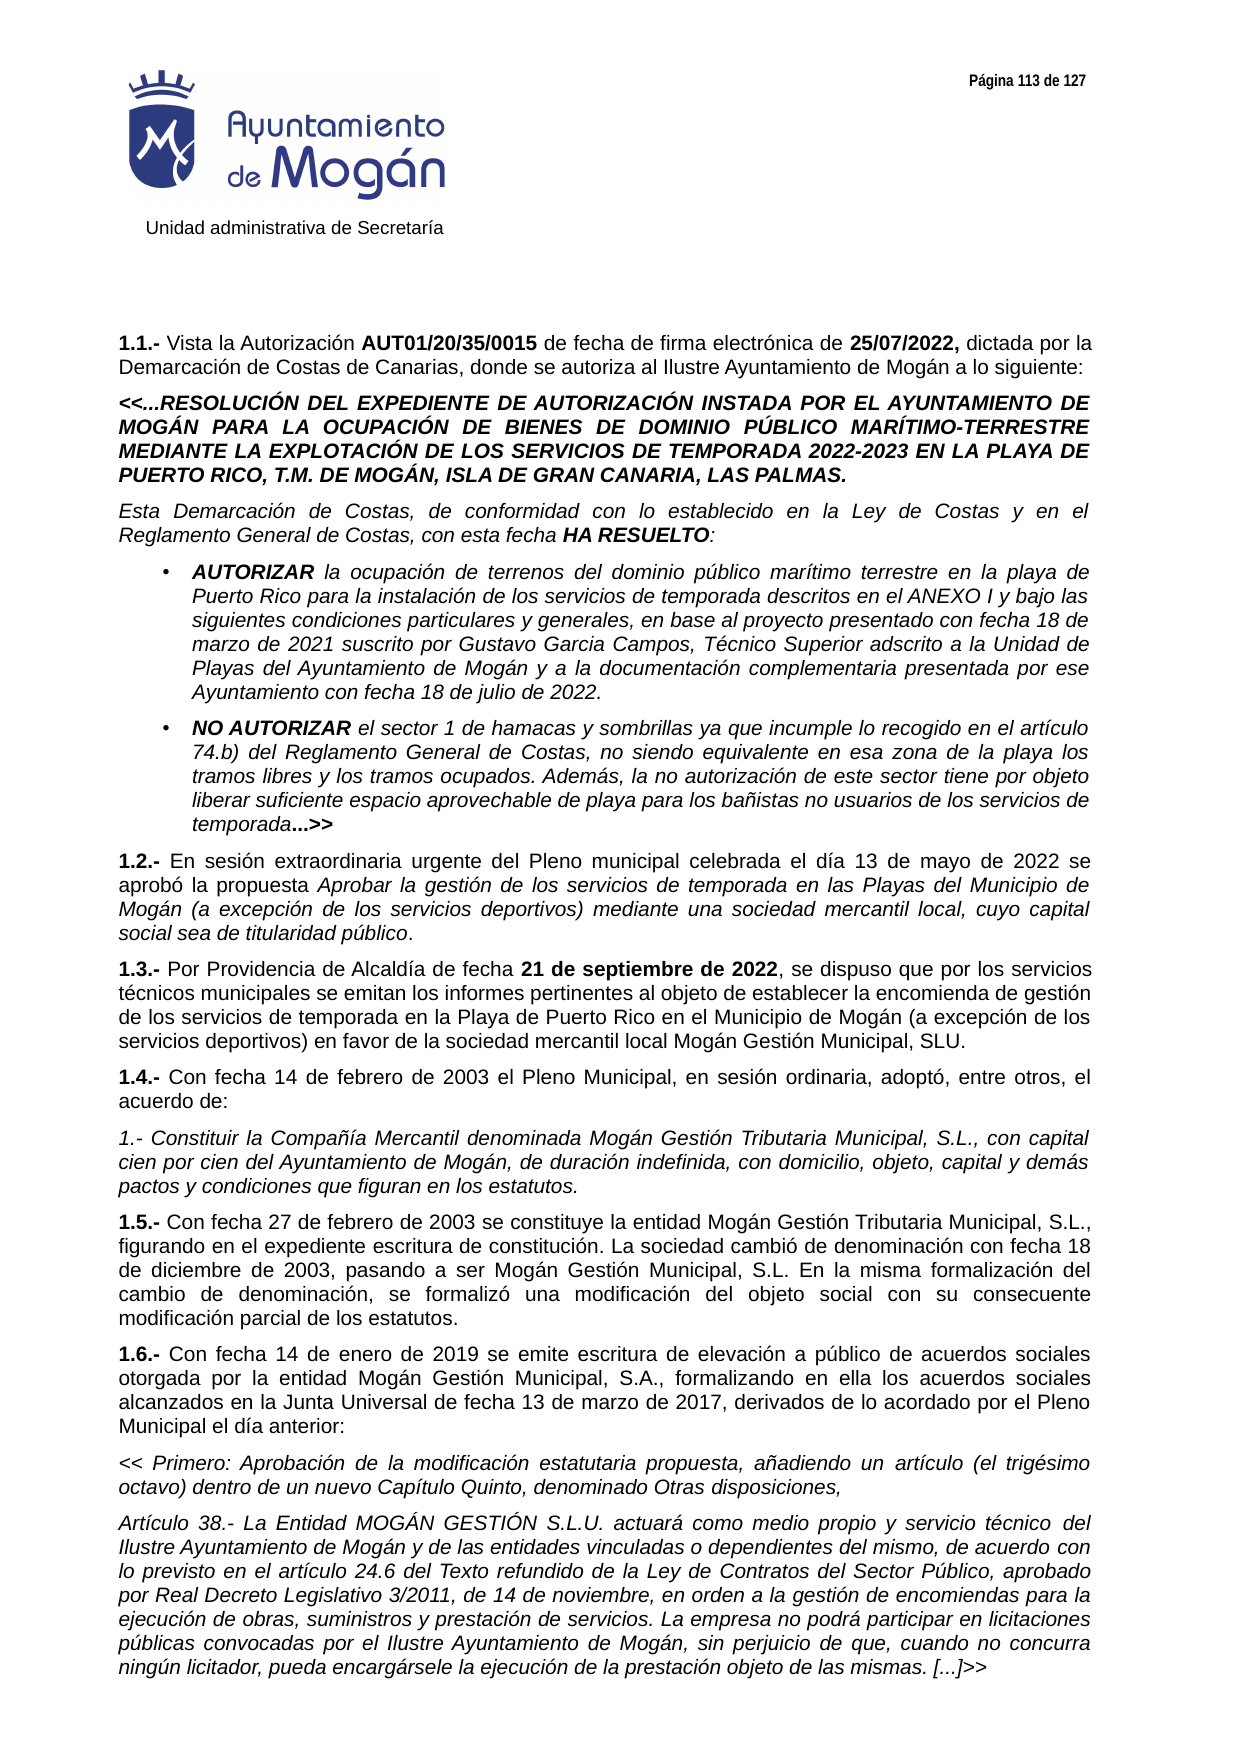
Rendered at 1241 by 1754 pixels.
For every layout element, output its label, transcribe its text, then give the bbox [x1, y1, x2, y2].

text 1.3.- Por Providencia de Alcaldía de fecha 21 de septiembre de 2022, se dispuso que por los servicios técnicos municipales se emitan los informes pertinentes al objeto de establecer la encomienda de gestión de los servicios de temporada en la Playa de Puerto Rico en el Municipio de Mogán (a excepción de los servicios deportivos) en favor de la sociedad mercantil local Mogán Gestión Municipal, SLU. [118, 957, 1092, 1053]
list NO AUTORIZAR el sector 1 de hamacas y sombrillas ya que incumple lo recogido en el artículo 74.b) del Reglamento General de Costas, no siendo equivalente en esa zona de la playa los tramos libres y los tramos ocupados. Además, la no autorización de este sector tiene por objeto liberar suficiente espacio aprovechable de playa para los bañistas no usuarios de los servicios de temporada...>> [162, 716, 1092, 836]
text 1.4.- Con fecha 14 de febrero de 2003 el Pleno Municipal, en sesión ordinaria, adoptó, entre otros, el acuerdo de: [118, 1065, 1092, 1113]
list AUTORIZAR la ocupación de terrenos del dominio público marítimo terrestre en la playa de Puerto Rico para la instalación de los servicios de temporada descritos en el ANEXO I y bajo las siguientes condiciones particulares y generales, en base al proyecto presentado con fecha 18 de marzo de 2021 suscrito por Gustavo Garcia Campos, Técnico Superior adscrito a la Unidad de Playas del Ayuntamiento de Mogán y a la documentación complementaria presentada por ese Ayuntamiento con fecha 18 de julio de 2022. [162, 560, 1092, 703]
text Artículo 38.- La Entidad MOGÁN GESTIÓN S.L.U. actuará como medio propio y servicio técnico del Ilustre Ayuntamiento de Mogán y de las entidades vinculadas o dependientes del mismo, de acuerdo con lo previsto en el artículo 24.6 del Texto refundido de la Ley de Contratos del Sector Público, aprobado por Real Decreto Legislativo 3/2011, de 14 de noviembre, en orden a la gestión de encomiendas para la ejecución de obras, suministros y prestación de servicios. La empresa no podrá participar en licitaciones públicas convocadas por el Ilustre Ayuntamiento de Mogán, sin perjuicio de que, cuando no concurra ningún licitador, pueda encargársele la ejecución de la prestación objeto de las mismas. [...]>> [118, 1511, 1092, 1679]
picture [128, 70, 445, 206]
text <<...RESOLUCIÓN DEL EXPEDIENTE DE AUTORIZACIÓN INSTADA POR EL AYUNTAMIENTO DE MOGÁN PARA LA OCUPACIÓN DE BIENES DE DOMINIO PÚBLICO MARÍTIMO-TERRESTRE MEDIANTE LA EXPLOTACIÓN DE LOS SERVICIOS DE TEMPORADA 2022-2023 EN LA PLAYA DE PUERTO RICO, T.M. DE MOGÁN, ISLA DE GRAN CANARIA, LAS PALMAS. [118, 391, 1092, 487]
text 1.6.- Con fecha 14 de enero de 2019 se emite escritura de elevación a público de acuerdos sociales otorgada por la entidad Mogán Gestión Municipal, S.A., formalizando en ella los acuerdos sociales alcanzados en la Junta Universal de fecha 13 de marzo de 2017, derivados de lo acordado por el Pleno Municipal el día anterior: [118, 1342, 1092, 1438]
text 1.5.- Con fecha 27 de febrero de 2003 se constituye la entidad Mogán Gestión Tributaria Municipal, S.L., figurando en el expediente escritura de constitución. La sociedad cambió de denominación con fecha 18 de diciembre de 2003, pasando a ser Mogán Gestión Municipal, S.L. En la misma formalización del cambio de denominación, se formalizó una modificación del objeto social con su consecuente modificación parcial de los estatutos. [118, 1210, 1092, 1330]
text 1.2.- En sesión extraordinaria urgente del Pleno municipal celebrada el día 13 de mayo de 2022 se aprobó la propuesta Aprobar la gestión de los servicios de temporada en las Playas del Municipio de Mogán (a excepción de los servicios deportivos) mediante una sociedad mercantil local, cuyo capital social sea de titularidad público. [118, 848, 1092, 944]
text 1.1.- Vista la Autorización AUT01/20/35/0015 de fecha de firma electrónica de 25/07/2022, dictada por la Demarcación de Costas de Canarias, donde se autoriza al Ilustre Ayuntamiento de Mogán a lo siguiente: [118, 331, 1092, 378]
text Esta Demarcación de Costas, de conformidad con lo establecido en la Ley de Costas y en el Reglamento General de Costas, con esta fecha HA RESUELTO: [118, 499, 1092, 547]
text << Primero: Aprobación de la modificación estatutaria propuesta, añadiendo un artículo (el trigésimo octavo) dentro de un nuevo Capítulo Quinto, denominado Otras disposiciones, [118, 1451, 1092, 1498]
text 1.- Constituir la Compañía Mercantil denominada Mogán Gestión Tributaria Municipal, S.L., con capital cien por cien del Ayuntamiento de Mogán, de duración indefinida, con domicilio, objeto, capital y demás pactos y condiciones que figuran en los estatutos. [118, 1126, 1092, 1197]
